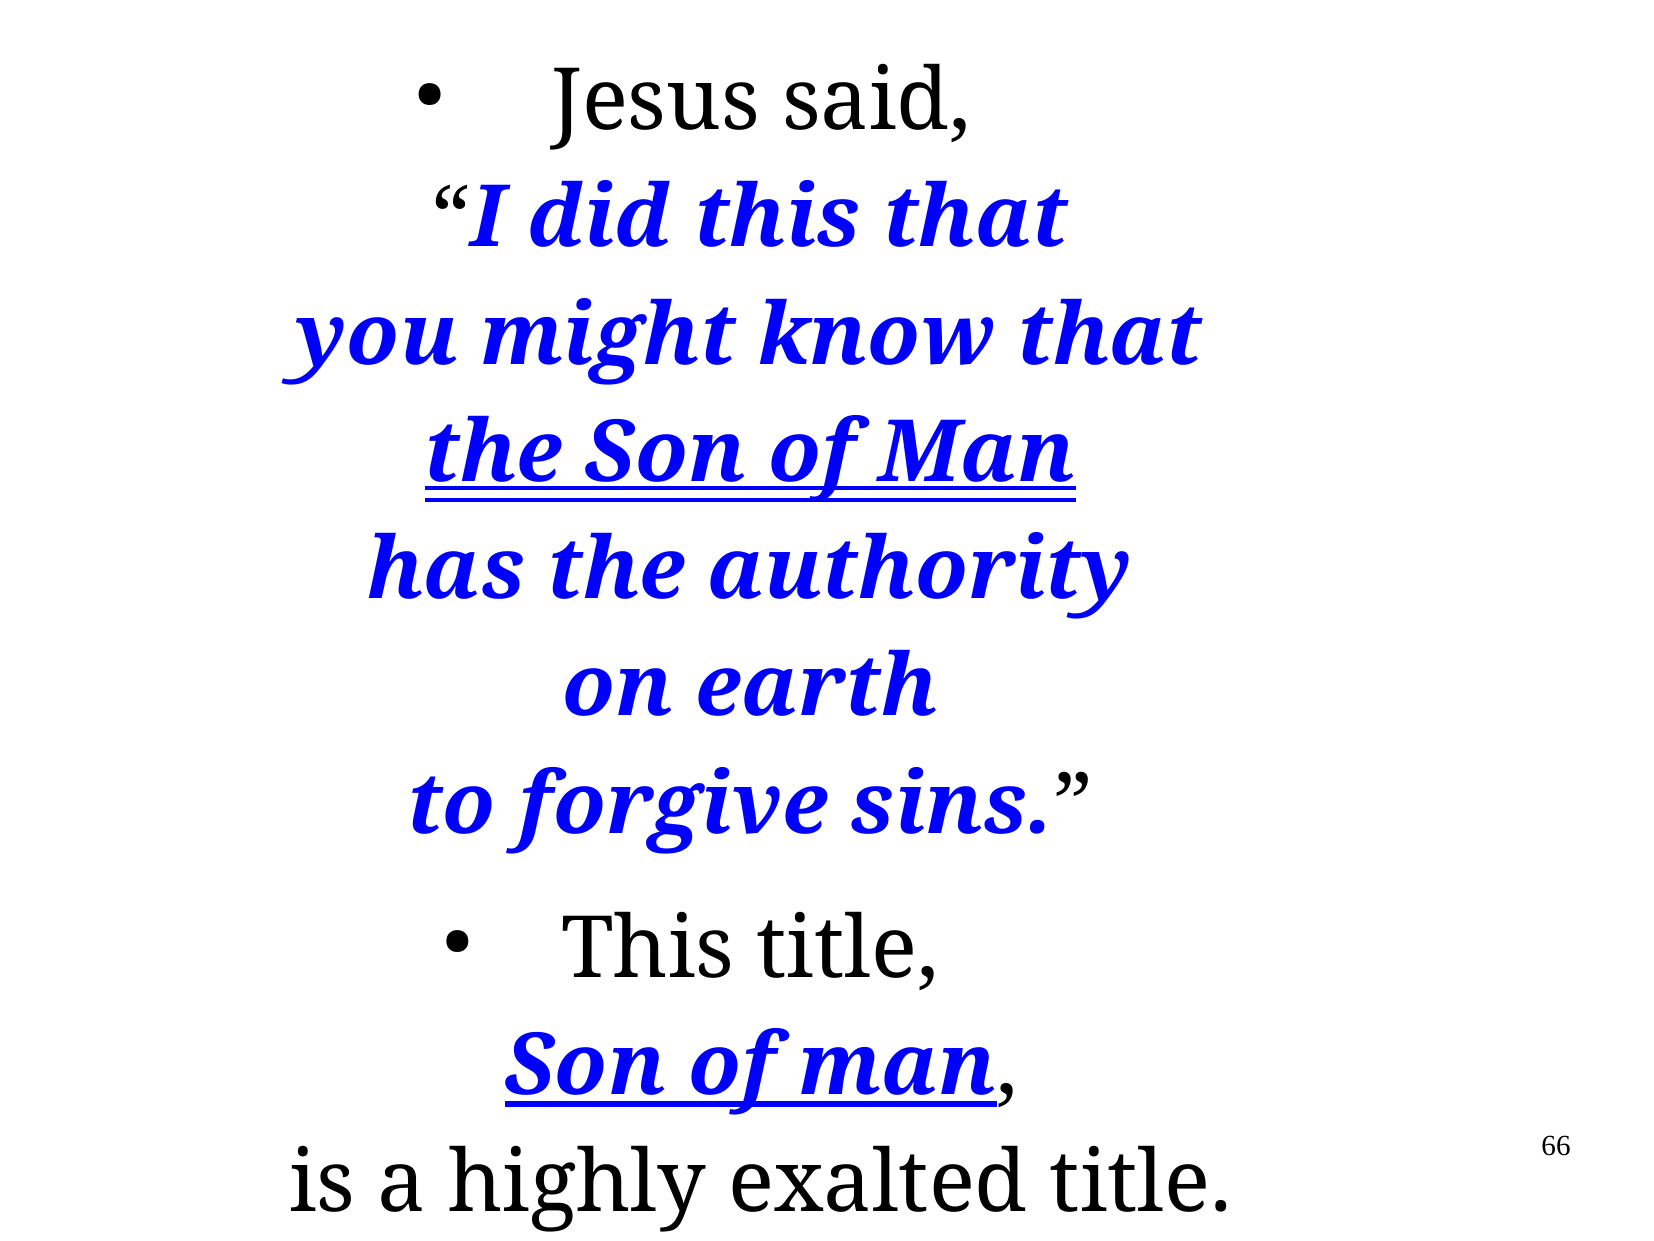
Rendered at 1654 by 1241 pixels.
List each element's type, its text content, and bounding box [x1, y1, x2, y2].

list Jesus said, “I did this that you might know that the Son of Man has the authority on earth to forgive sins.” This title, Son of man, is a highly exalted title. [37, 37, 1613, 1238]
